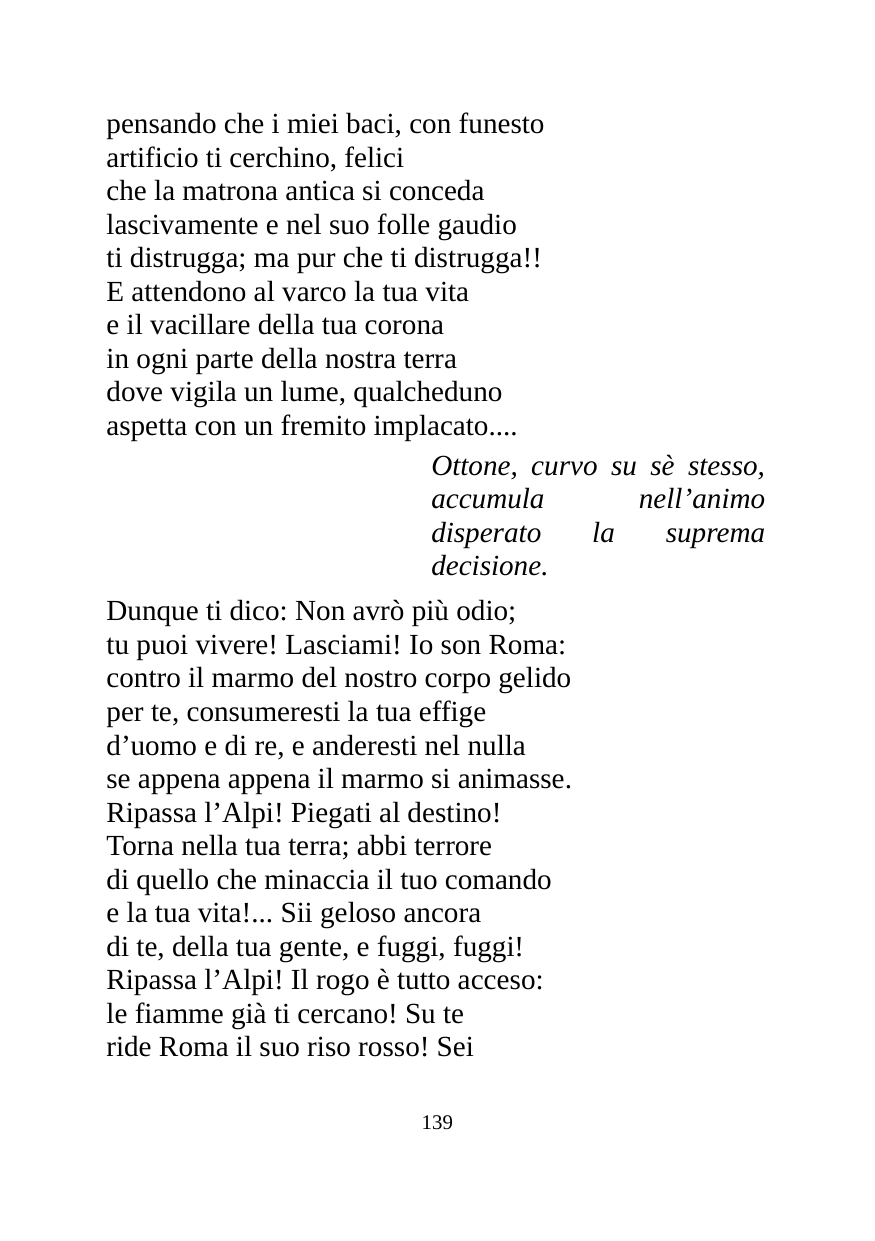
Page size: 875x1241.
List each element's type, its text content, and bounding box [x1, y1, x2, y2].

text Ottone, curvo su sè stesso, accumula nell’animo disperato la suprema decisione. [431, 448, 768, 582]
text Dunque ti dico: Non avrò più odio; tu puoi vivere! Lasciami! Io son Roma: contro il marmo del nostro corpo gelido per te, consumeresti la tua effige d’uomo e di re, e anderesti nel nulla se appena appena il marmo si animasse. Ripassa l’Alpi! Piegati al destino! Torna nella tua terra; abbi terrore di quello che minaccia il tuo comando e la tua vita!... Sii geloso ancora di te, della tua gente, e fuggi, fuggi! Ripassa l’Alpi! Il rogo è tutto acceso: le fiamme già ti cercano! Su te ride Roma il suo riso rosso! Sei [106, 593, 768, 1063]
text pensando che i miei baci, con funesto artificio ti cerchino, felici che la matrona antica si conceda lascivamente e nel suo folle gaudio ti distrugga; ma pur che ti distrugga!! E attendono al varco la tua vita e il vacillare della tua corona in ogni parte della nostra terra dove vigila un lume, qualcheduno aspetta con un fremito implacato.... [106, 106, 768, 442]
